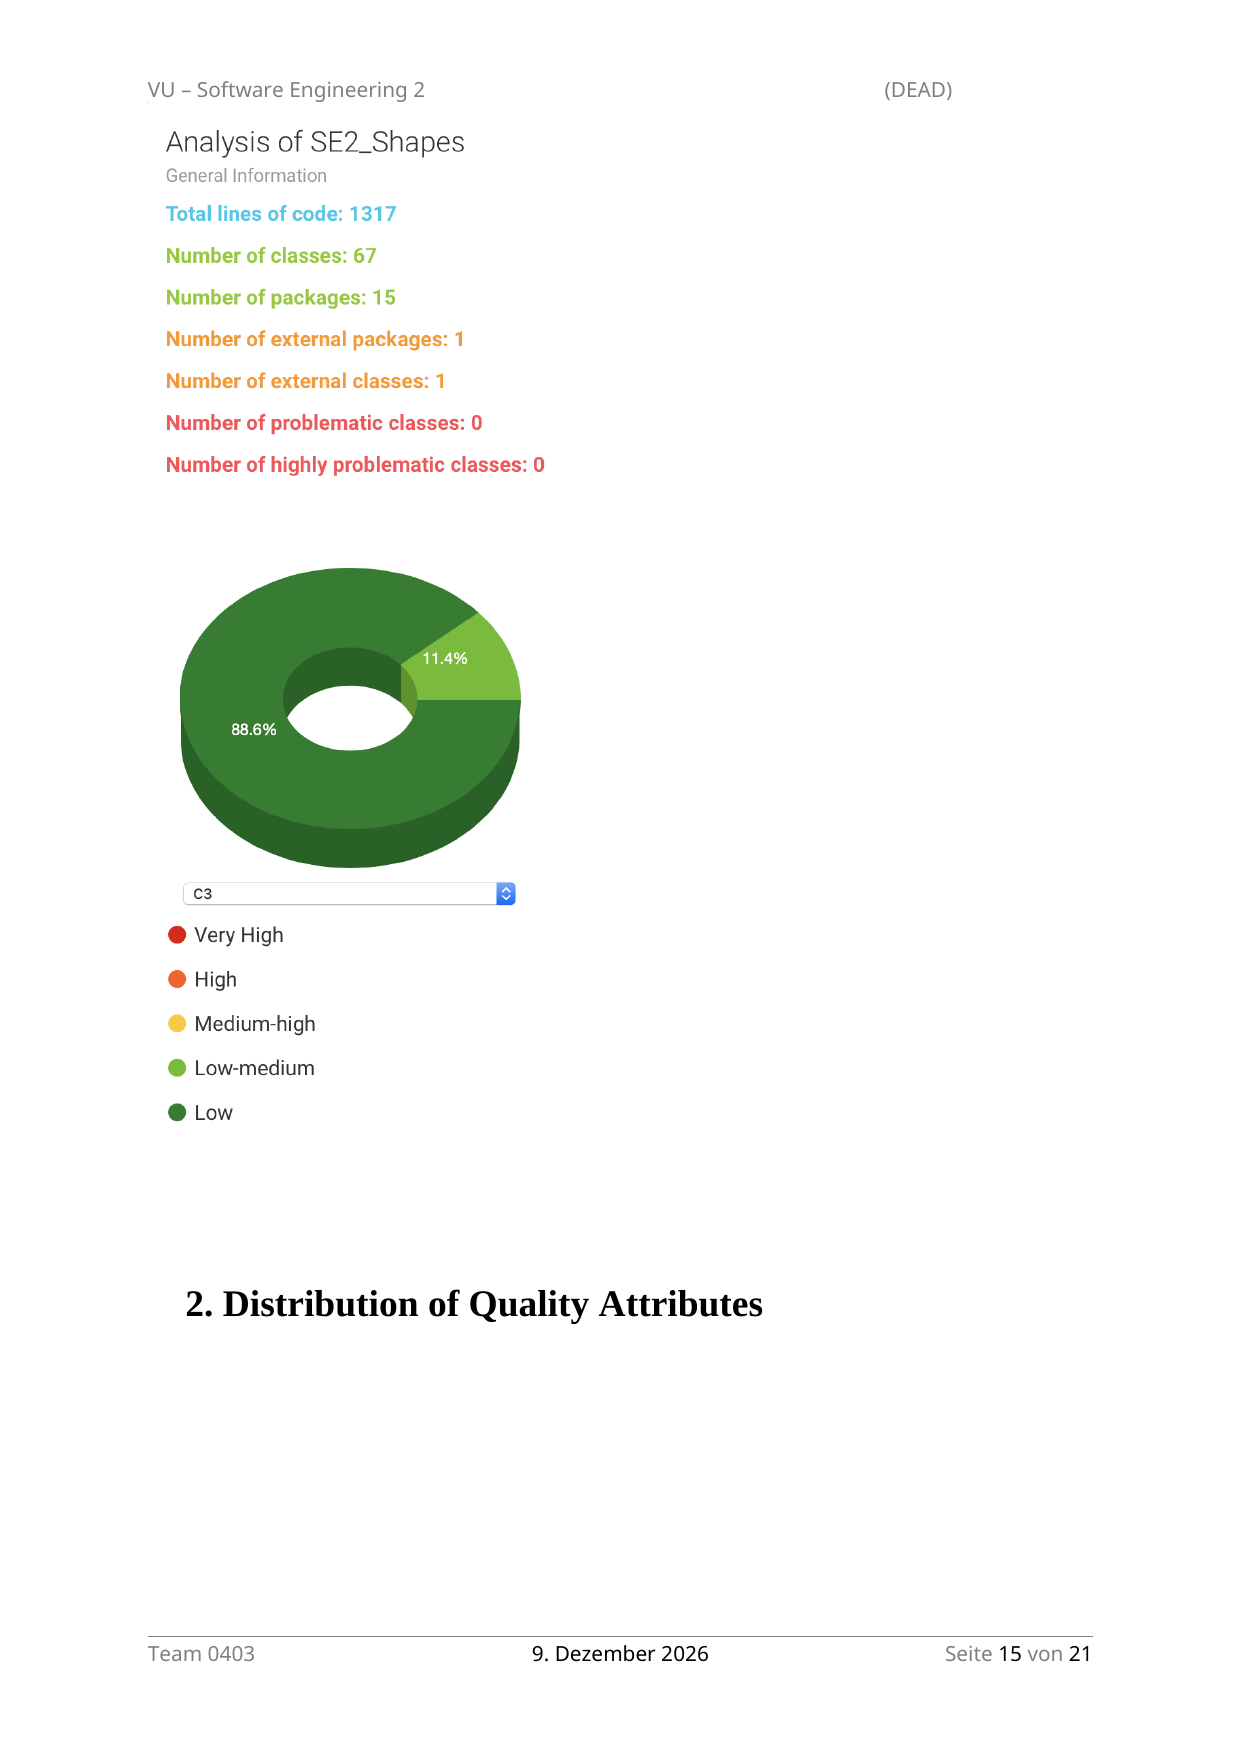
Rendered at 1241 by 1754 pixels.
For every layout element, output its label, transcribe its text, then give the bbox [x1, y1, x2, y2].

list Distribution of Quality Attributes [185, 1282, 1093, 1325]
